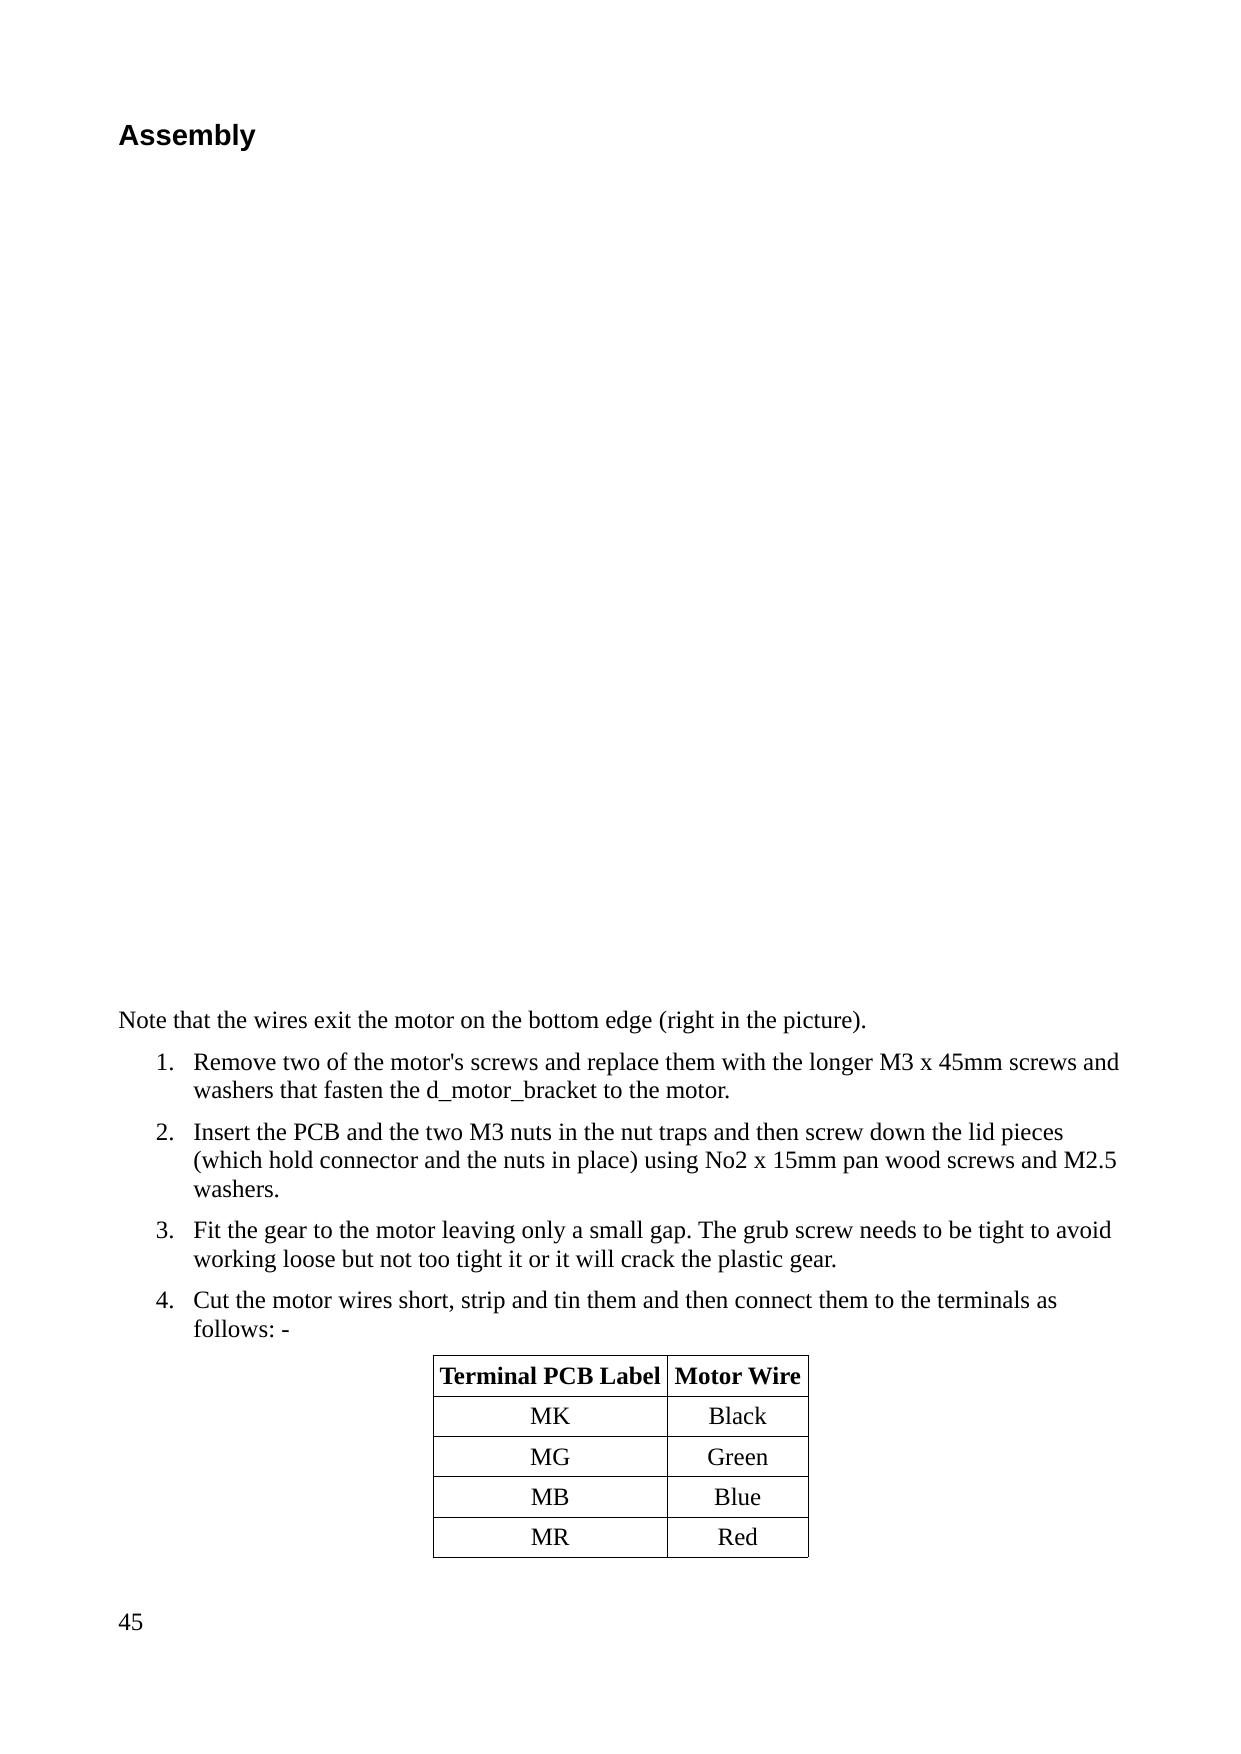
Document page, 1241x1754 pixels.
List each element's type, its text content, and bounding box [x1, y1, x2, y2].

table_header Motor Wire [668, 1356, 808, 1396]
table_cell MK [434, 1397, 667, 1436]
table_cell Red [668, 1518, 808, 1557]
list Insert the PCB and the two M3 nuts in the nut traps and then screw down the lid pieces (which hold connector and the nuts in place) using No2 x 15mm pan wood screws and M2.5 washers. [156, 1117, 1122, 1203]
table_cell MG [434, 1437, 667, 1476]
table_cell MB [434, 1477, 667, 1517]
table_cell MR [434, 1518, 667, 1557]
subtitle Assembly [118, 118, 1122, 152]
list Fit the gear to the motor leaving only a small gap. The grub screw needs to be tight to avoid working loose but not too tight it or it will crack the plastic gear. [156, 1215, 1122, 1273]
table_cell Blue [668, 1477, 808, 1517]
table_cell Black [668, 1397, 808, 1436]
text Note that the wires exit the motor on the bottom edge (right in the picture). [118, 164, 1122, 1034]
table_header Terminal PCB Label [434, 1356, 667, 1396]
list Remove two of the motor's screws and replace them with the longer M3 x 45mm screws and washers that fasten the d_motor_bracket to the motor. [156, 1047, 1122, 1104]
table_cell Green [668, 1437, 808, 1476]
list Cut the motor wires short, strip and tin them and then connect them to the terminals as follows: - [156, 1285, 1122, 1343]
